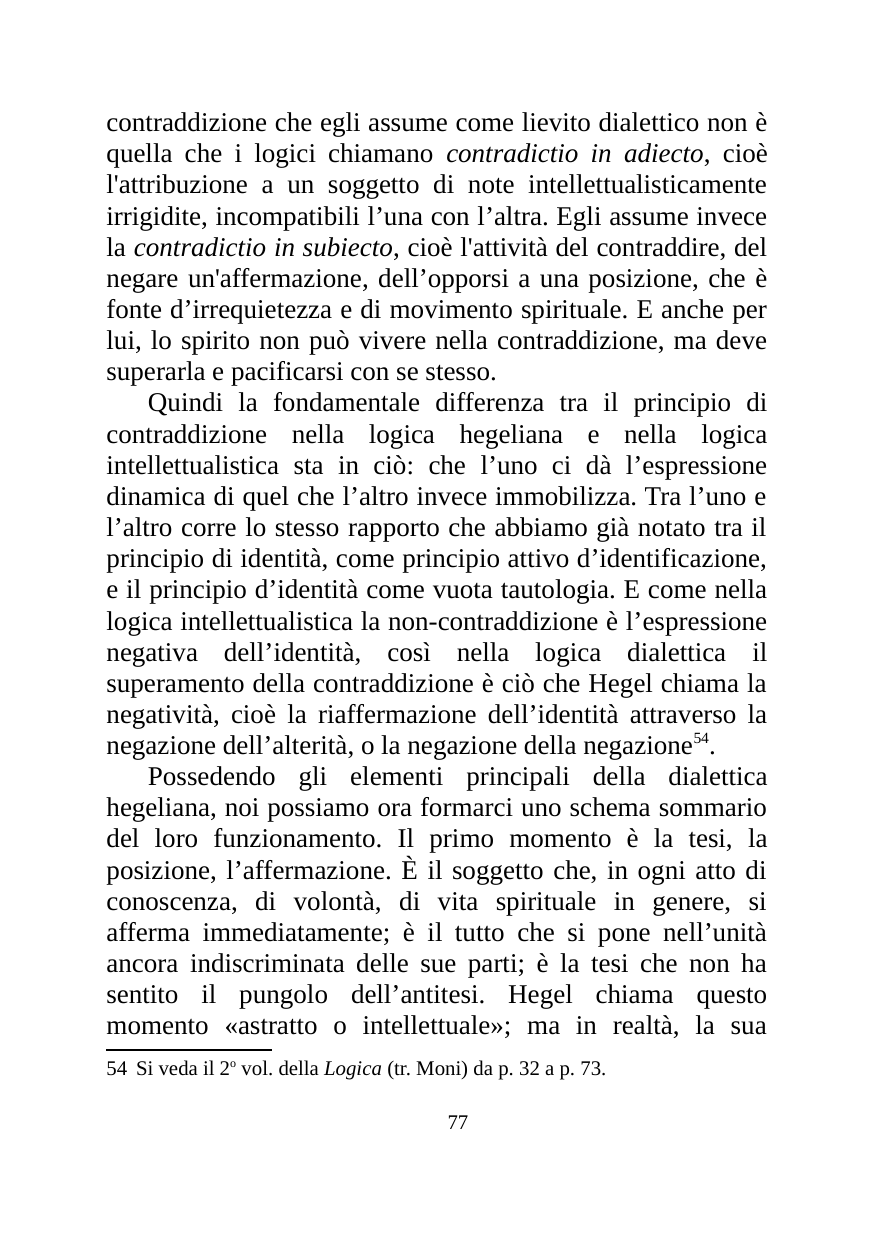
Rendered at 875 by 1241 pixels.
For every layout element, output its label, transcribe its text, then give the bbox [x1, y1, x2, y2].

text Si veda il 2o vol. della Logica (tr. Moni) da p. 32 a p. 73. [106, 1056, 768, 1080]
text Possedendo gli elementi principali della dialettica hegeliana, noi possiamo ora formarci uno schema sommario del loro funzionamento. Il primo momento è la tesi, la posizione, l’affermazione. È il soggetto che, in ogni atto di conoscenza, di volontà, di vita spirituale in genere, si afferma immediatamente; è il tutto che si pone nell’unità ancora indiscriminata delle sue parti; è la tesi che non ha sentito il pungolo dell’antitesi. Hegel chiama questo momento «astratto o intellettuale»; ma in realtà, la sua [106, 760, 768, 1041]
text Quindi la fondamentale differenza tra il principio di contraddizione nella logica hegeliana e nella logica intellettualistica sta in ciò: che l’uno ci dà l’espressione dinamica di quel che l’altro invece immobilizza. Tra l’uno e l’altro corre lo stesso rapporto che abbiamo già notato tra il principio di identità, come principio attivo d’identificazione, e il principio d’identità come vuota tautologia. E come nella logica intellettualistica la non-contraddizione è l’espressione negativa dell’identità, così nella logica dialettica il superamento della contraddizione è ciò che Hegel chiama la negatività, cioè la riaffermazione dell’identità attraverso la negazione dell’alterità, o la negazione della negazione. [106, 387, 768, 760]
text contraddizione che egli assume come lievito dialettico non è quella che i logici chiamano contradictio in adiecto, cioè l'attribuzione a un soggetto di note intellettualisticamente irrigidite, incompatibili l’una con l’altra. Egli assume invece la contradictio in subiecto, cioè l'attività del contraddire, del negare un'affermazione, dell’opporsi a una posizione, che è fonte d’irrequietezza e di movimento spirituale. E anche per lui, lo spirito non può vivere nella contraddizione, ma deve superarla e pacificarsi con se stesso. [106, 106, 768, 387]
